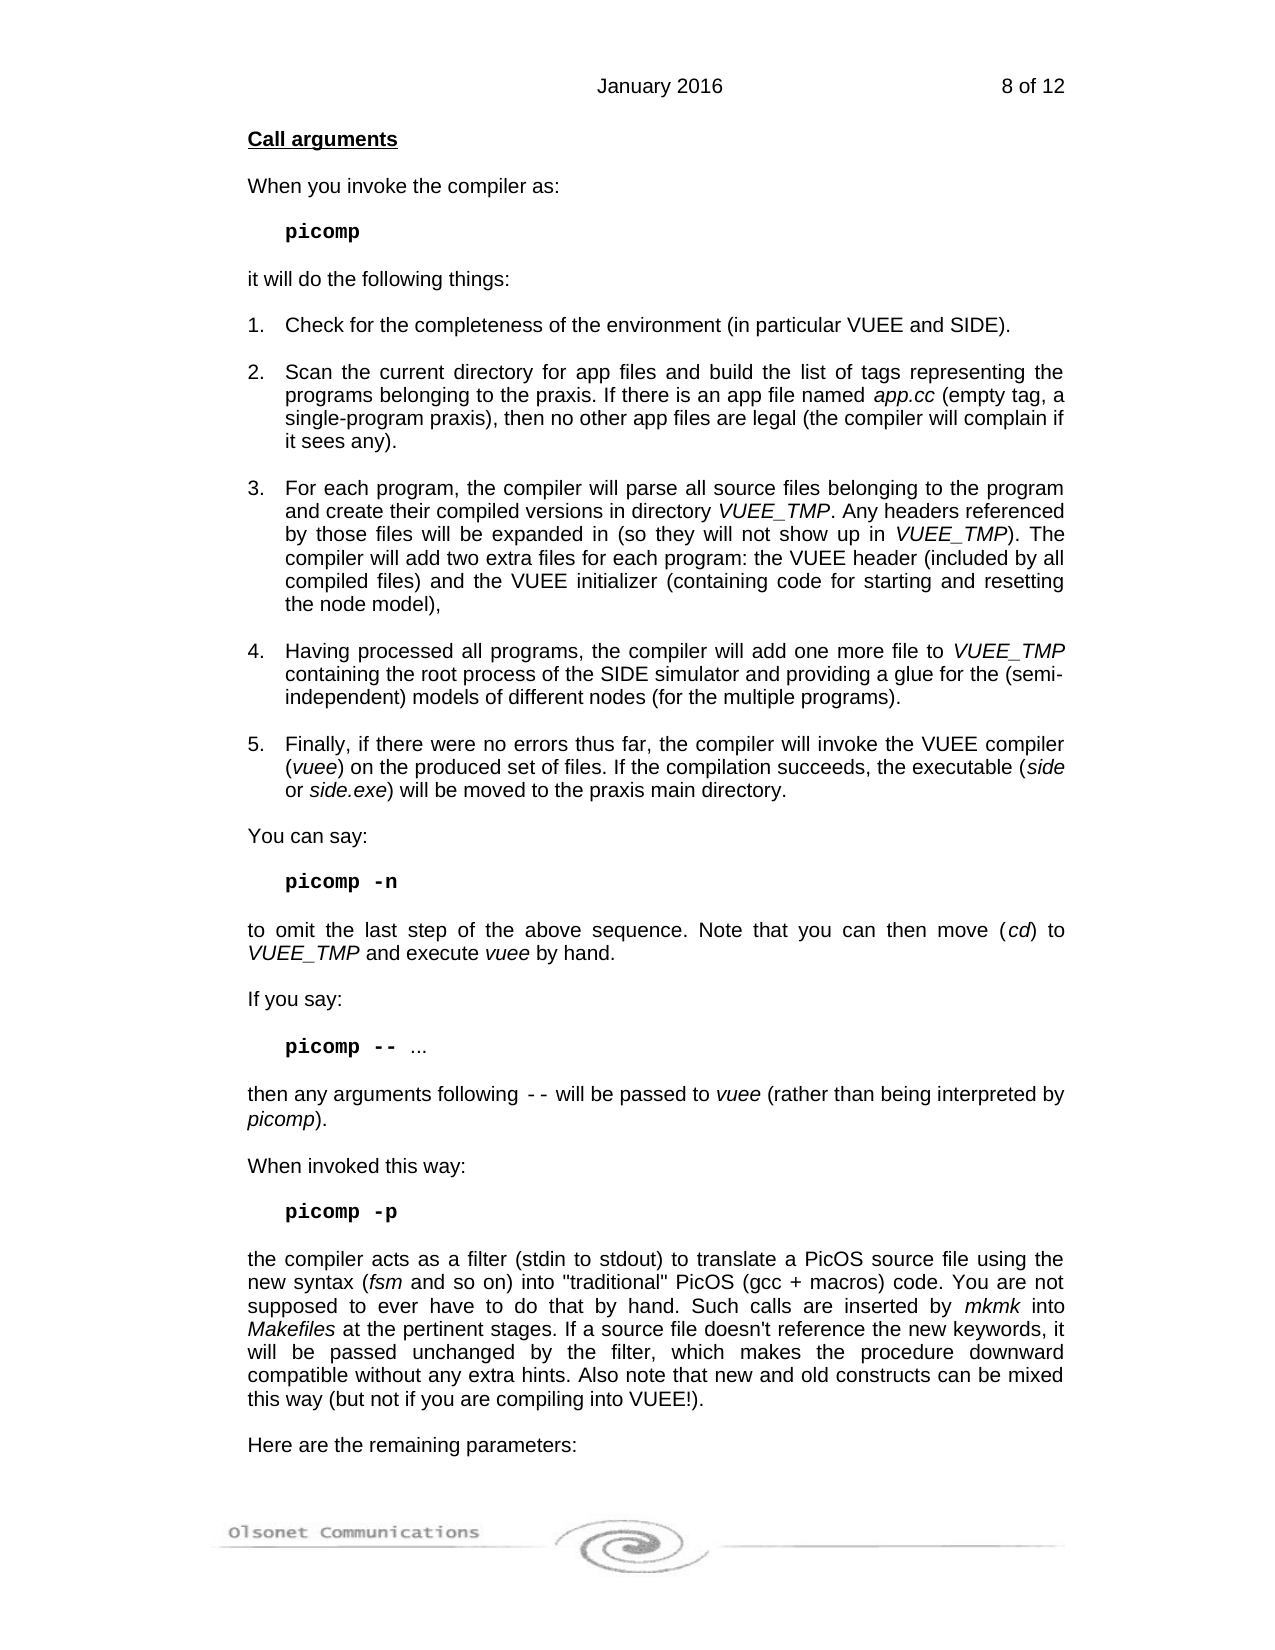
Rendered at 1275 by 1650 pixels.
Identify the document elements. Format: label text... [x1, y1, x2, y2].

text the compiler acts as a filter (stdin to stdout) to translate a PicOS source file using the new syntax (fsm and so on) into "traditional" PicOS (gcc + macros) code. You are not supposed to ever have to do that by hand. Such calls are inserted by mkmk into Makefiles at the pertinent stages. If a source file doesn't reference the new keywords, it will be passed unchanged by the filter, which makes the procedure downward compatible without any extra hints. Also note that new and old constructs can be mixed this way (but not if you are compiling into VUEE!). [247, 1248, 1065, 1410]
picture [210, 1504, 1065, 1596]
list Finally, if there were no errors thus far, the compiler will invoke the VUEE compiler (vuee) on the produced set of files. If the compilation succeeds, the executable (side or side.exe) will be moved to the praxis main directory. [247, 732, 1065, 802]
list Having processed all programs, the compiler will add one more file to VUEE_TMP containing the root process of the SIDE simulator and providing a glue for the (semi-independent) models of different nodes (for the multiple programs). [247, 639, 1065, 709]
text When invoked this way: [247, 1154, 1065, 1178]
text picomp -n [285, 871, 1065, 895]
list Check for the completeness of the environment (in particular VUEE and SIDE). [247, 314, 1065, 337]
subtitle Call arguments [247, 128, 1065, 151]
text it will do the following things: [247, 267, 1065, 291]
text to omit the last step of the above sequence. Note that you can then move (cd) to VUEE_TMP and execute vuee by hand. [247, 918, 1065, 965]
text picomp -p [210, 1201, 1065, 1224]
text picomp -- ... [285, 1034, 1065, 1059]
list For each program, the compiler will parse all source files belonging to the program and create their compiled versions in directory VUEE_TMP. Any headers referenced by those files will be expanded in (so they will not show up in VUEE_TMP). The compiler will add two extra files for each program: the VUEE header (included by all compiled files) and the VUEE initializer (containing code for starting and resetting the node model), [247, 477, 1065, 616]
text then any arguments following -- will be passed to vuee (rather than being interpreted by picomp). [247, 1083, 1065, 1131]
text If you say: [247, 988, 1065, 1011]
text You can say: [247, 825, 1065, 848]
text Here are the remaining parameters: [247, 1433, 1065, 1457]
list Scan the current directory for app files and build the list of tags representing the programs belonging to the praxis. If there is an app file named app.cc (empty tag, a single-program praxis), then no other app files are legal (the compiler will complain if it sees any). [247, 360, 1065, 453]
text When you invoke the compiler as: [247, 174, 1065, 197]
text picomp [285, 221, 1065, 244]
